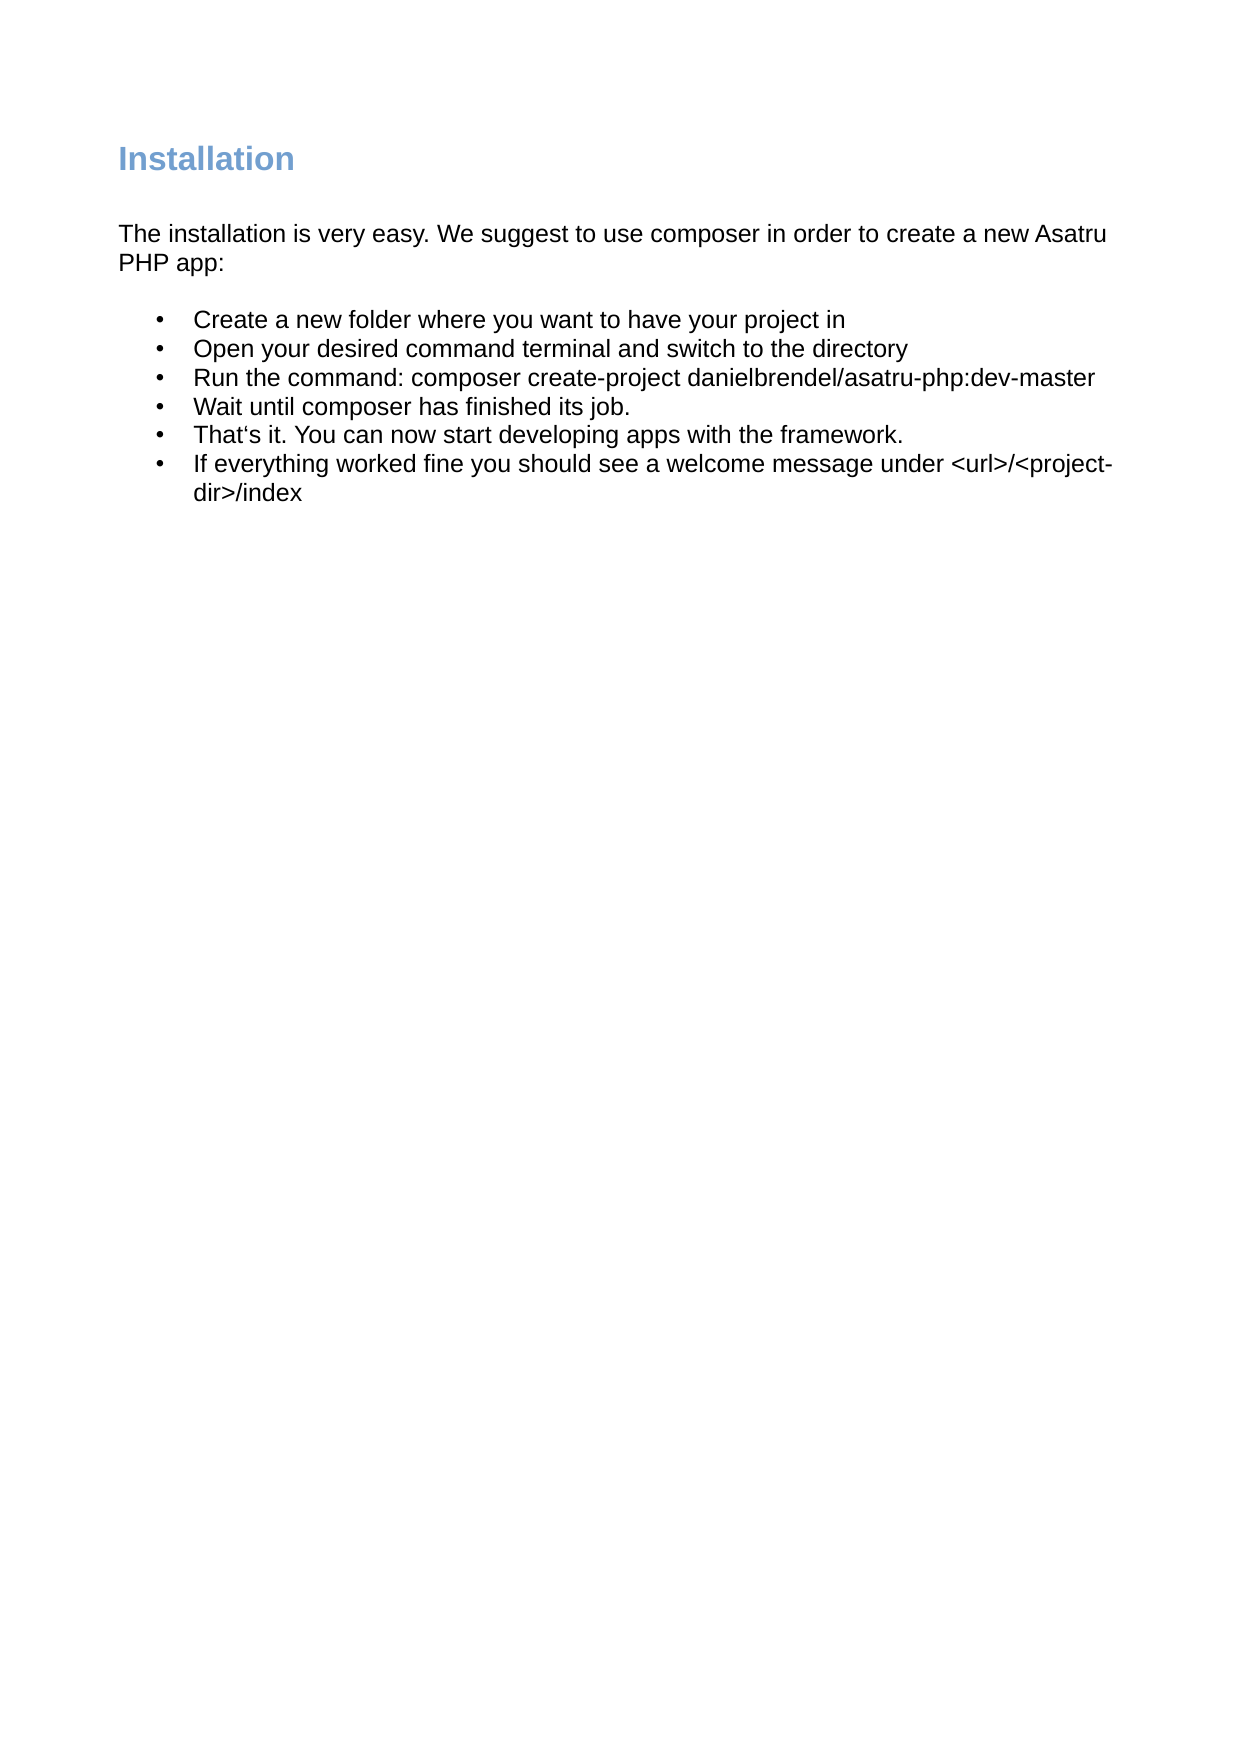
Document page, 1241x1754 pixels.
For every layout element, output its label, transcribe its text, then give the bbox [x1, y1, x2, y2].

text The installation is very easy. We suggest to use composer in order to create a new Asatru PHP app: [118, 219, 1122, 276]
list Wait until composer has finished its job. [156, 392, 1122, 421]
list That‘s it. You can now start developing apps with the framework. [156, 421, 1122, 449]
subtitle Installation [118, 139, 1122, 178]
list Run the command: composer create-project danielbrendel/asatru-php:dev-master [156, 363, 1122, 392]
list Open your desired command terminal and switch to the directory [156, 334, 1122, 363]
list If everything worked fine you should see a welcome message under <url>/<project-dir>/index [156, 449, 1122, 507]
list Create a new folder where you want to have your project in [156, 305, 1122, 334]
